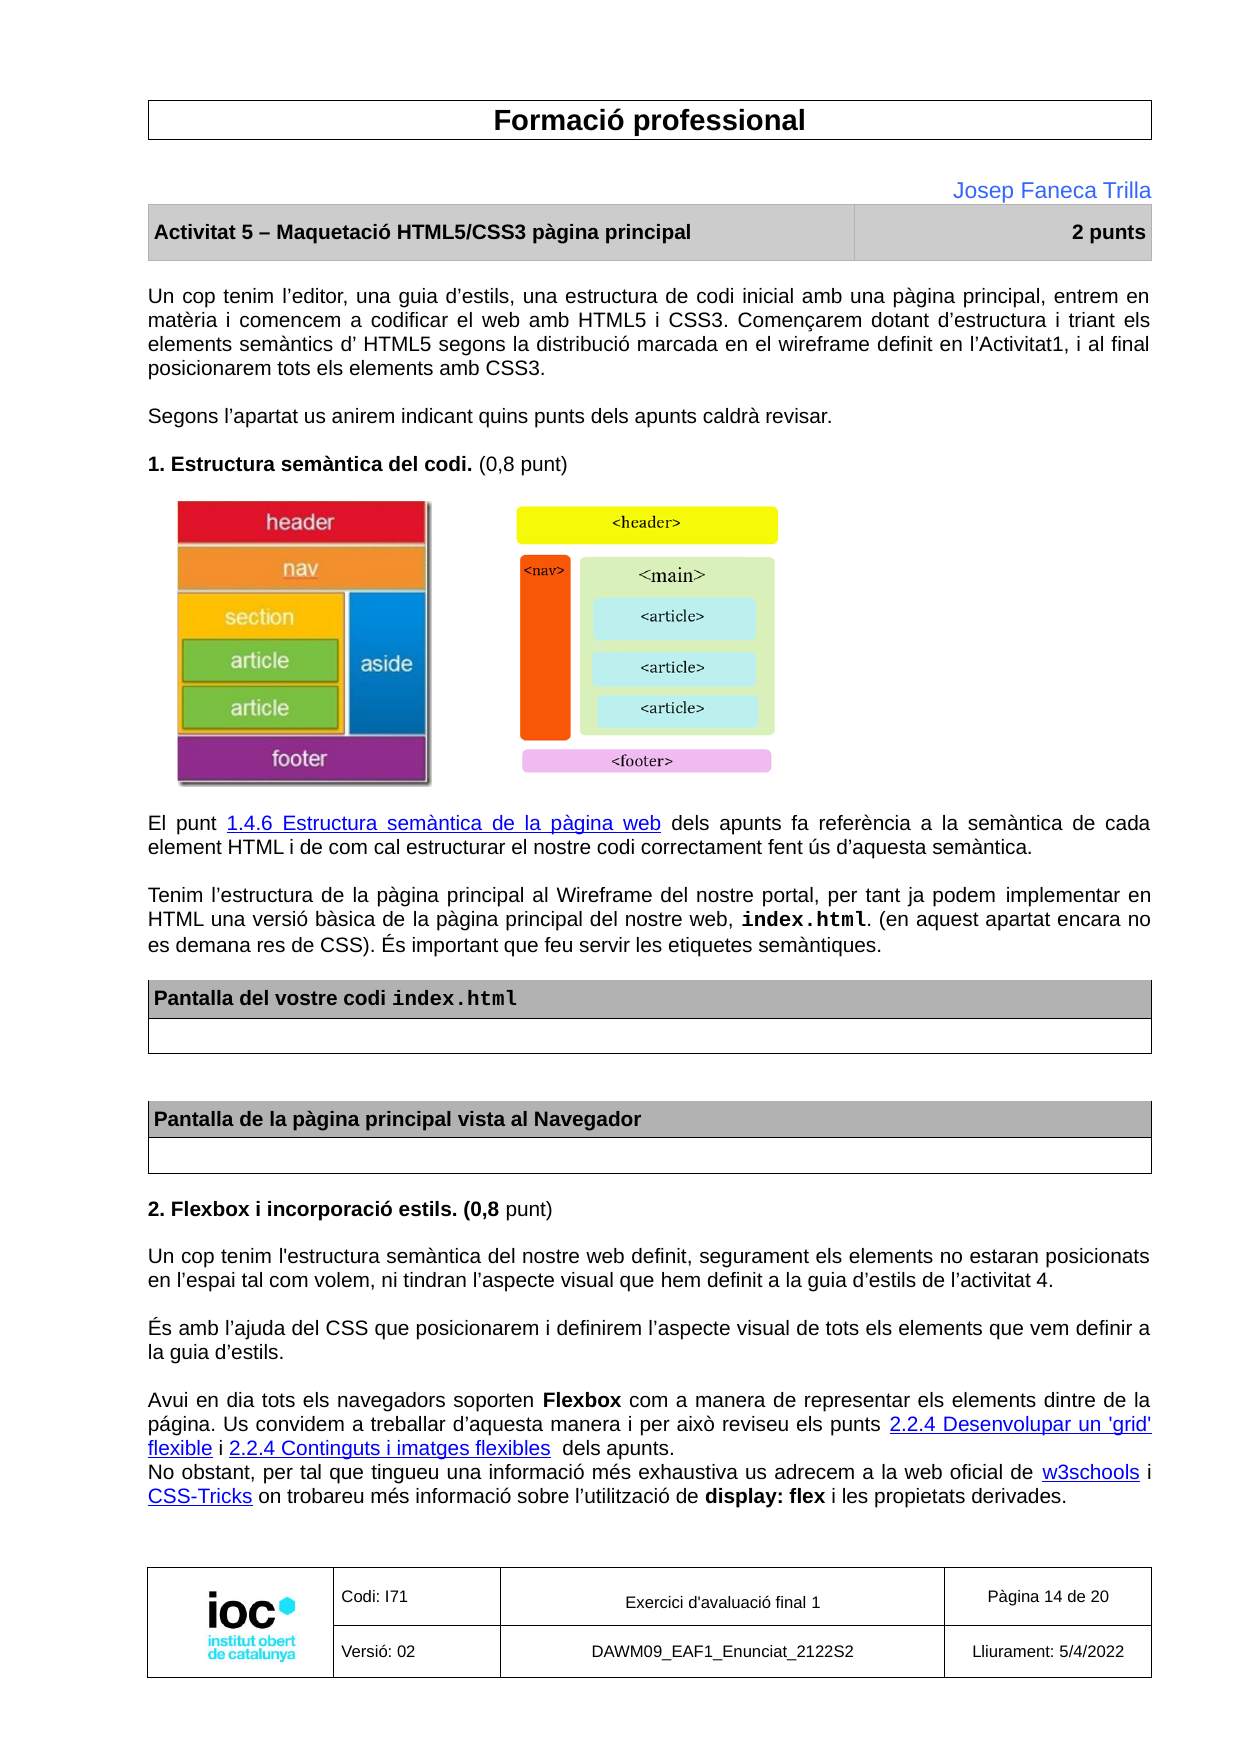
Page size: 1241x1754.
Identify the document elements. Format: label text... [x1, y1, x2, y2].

table_header Activitat 5 – Maquetació HTML5/CSS3 pàgina principal [149, 205, 854, 260]
picture [195, 1577, 309, 1673]
text Tenim l’estructura de la pàgina principal al Wireframe del nostre portal, per tant ja podem implementar en HTML una versió bàsica de la pàgina principal del nostre web, index.html. (en aquest apartat encara no es demana res de CSS). És important que feu servir les etiquetes semàntiques. [148, 883, 1151, 956]
table_header 2 punts [855, 205, 1151, 260]
text Segons l’apartat us anirem indicant quins punts dels apunts caldrà revisar. [148, 404, 1151, 428]
text Avui en dia tots els navegadors soporten Flexbox com a manera de representar els elements dintre de la página. Us convidem a treballar d’aquesta manera i per això reviseu els punts 2.2.4 Desenvolupar un 'grid' flexible i 2.2.4 Continguts i imatges flexibles dels apunts. [148, 1388, 1151, 1460]
picture [508, 499, 791, 782]
text És amb l’ajuda del CSS que posicionarem i definirem l’aspecte visual de tots els elements que vem definir a la guia d’estils. [148, 1316, 1151, 1364]
text 2. Flexbox i incorporació estils. (0,8 punt) [148, 1196, 1151, 1220]
table_cell [149, 1019, 1151, 1053]
table_header Pantalla del vostre codi index.html [149, 980, 1151, 1018]
text El punt 1.4.6 Estructura semàntica de la pàgina web dels apunts fa referència a la semàntica de cada element HTML i de com cal estructurar el nostre codi correctament fent ús d’aquesta semàntica. [148, 811, 1151, 859]
table_header Pantalla de la pàgina principal vista al Navegador [149, 1101, 1151, 1137]
text Un cop tenim l'estructura semàntica del nostre web definit, segurament els elements no estaran posicionats en l’espai tal com volem, ni tindran l’aspecte visual que hem definit a la guia d’estils de l’activitat 4. [148, 1244, 1151, 1292]
text Un cop tenim l’editor, una guia d’estils, una estructura de codi inicial amb una pàgina principal, entrem en matèria i comencem a codificar el web amb HTML5 i CSS3. Començarem dotant d’estructura i triant els elements semàntics d’ HTML5 segons la distribució marcada en el wireframe definit en l’Activitat1, i al final posicionarem tots els elements amb CSS3. [148, 284, 1151, 380]
text No obstant, per tal que tingueu una informació més exhaustiva us adrecem a la web oficial de w3schools i CSS-Tricks on trobareu més informació sobre l’utilització de display: flex i les propietats derivades. [148, 1460, 1151, 1508]
text 1. Estructura semàntica del codi. (0,8 punt) [148, 452, 1151, 476]
picture [177, 501, 432, 787]
table_cell [149, 1138, 1151, 1172]
